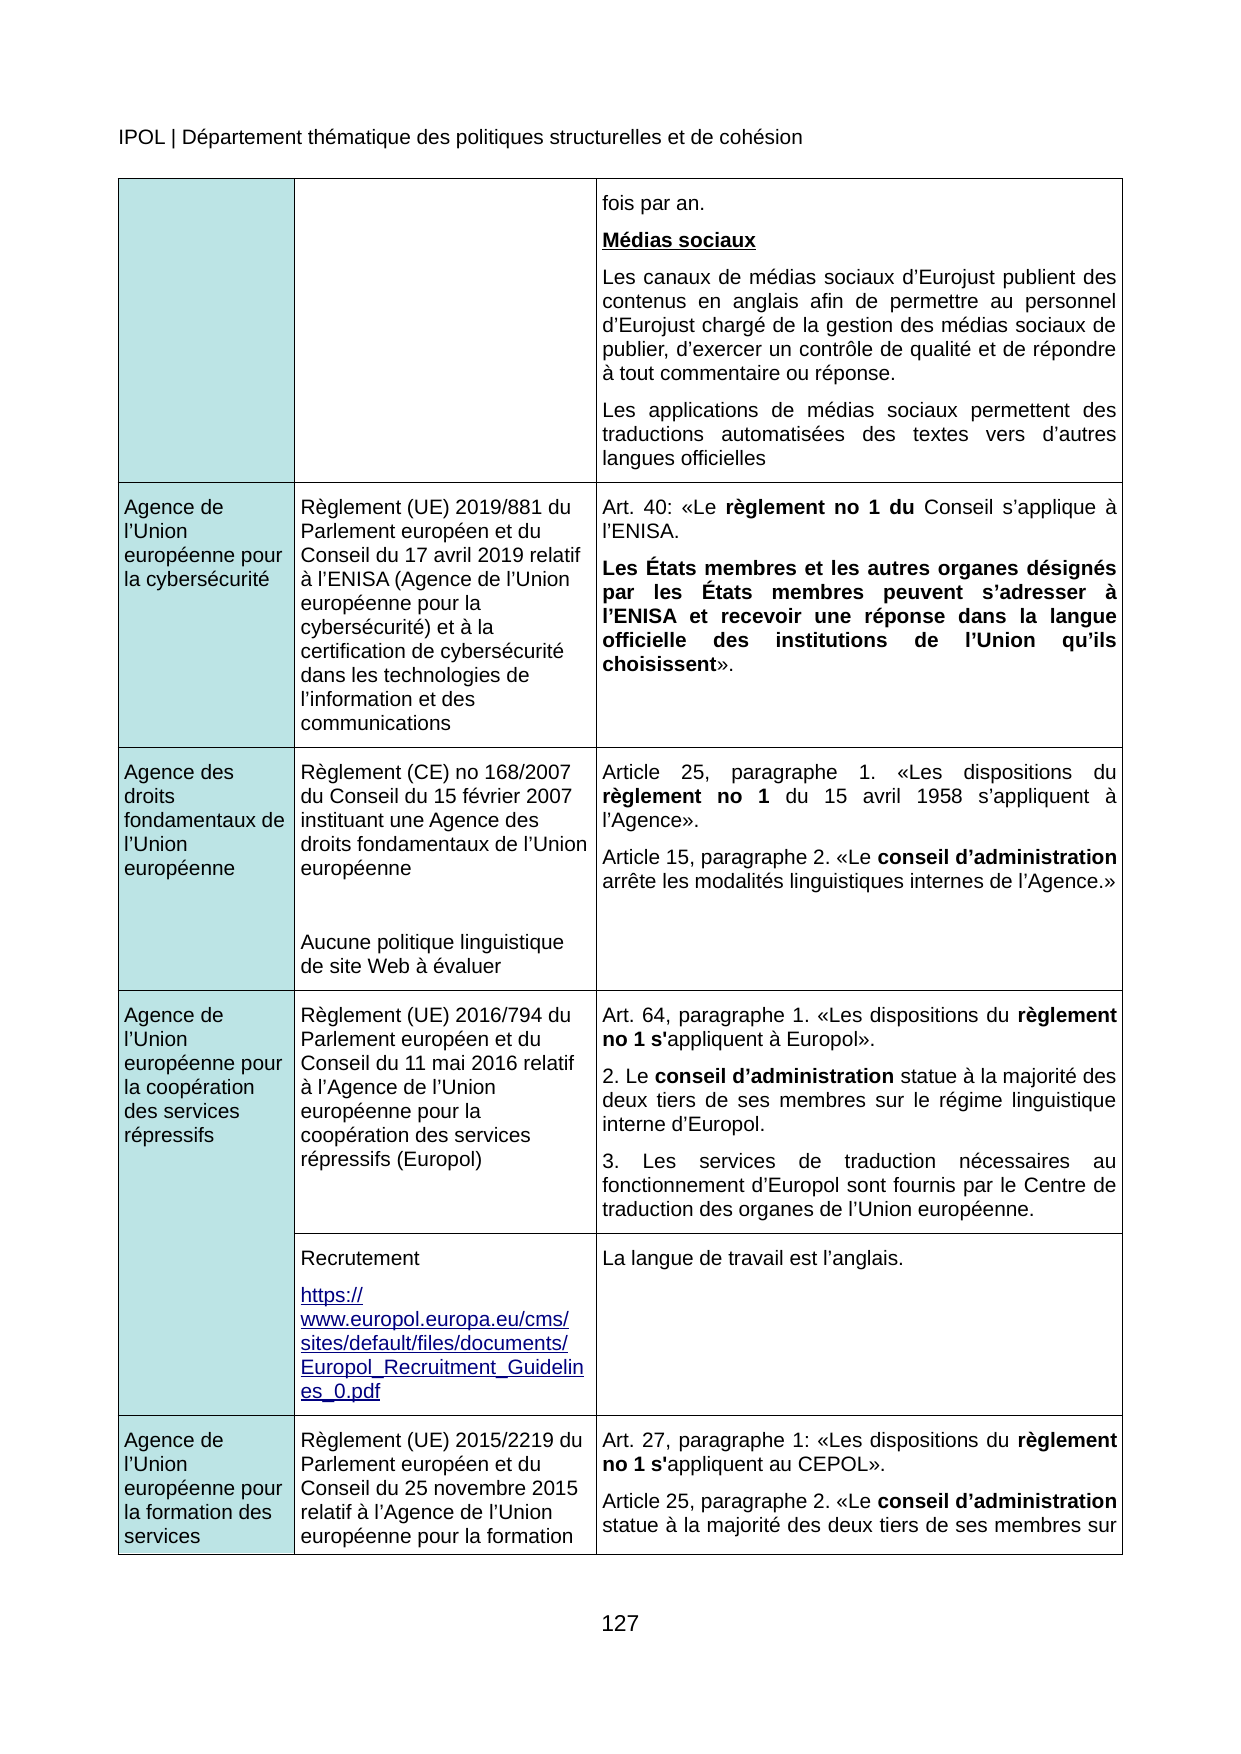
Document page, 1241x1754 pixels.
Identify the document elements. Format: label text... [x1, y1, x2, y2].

table_cell Recrutement https://www.europol.europa.eu/cms/sites/default/files/documents/Europol_Recruitment_Guidelines_0.pdf [295, 1234, 596, 1415]
table_cell Règlement (UE) 2015/2219 du Parlement européen et du Conseil du 25 novembre 2015 relatif à l’Agence de l’Union européenne pour la formation [295, 1416, 596, 1553]
table_cell Agence de l’Union européenne pour la coopération des services répressifs [119, 991, 294, 1415]
table_cell Agence de l’Union européenne pour la formation des services [119, 1416, 294, 1553]
table_cell Article 25, paragraphe 1. «Les dispositions du règlement no 1 du 15 avril 1958 s’appliquent à l’Agence». Article 15, paragraphe 2. «Le conseil d’administration arrête les modalités linguistiques internes de l’Agence.» [597, 748, 1122, 990]
table_cell fois par an. Médias sociaux Les canaux de médias sociaux d’Eurojust publient des contenus en anglais afin de permettre au personnel d’Eurojust chargé de la gestion des médias sociaux de publier, d’exercer un contrôle de qualité et de répondre à tout commentaire ou réponse. Les applications de médias sociaux permettent des traductions automatisées des textes vers d’autres langues officielles [597, 179, 1122, 482]
table_cell Agence des droits fondamentaux de l’Union européenne [119, 748, 294, 990]
table_cell [295, 179, 596, 482]
table_cell La langue de travail est l’anglais. [597, 1234, 1122, 1415]
table_cell Art. 40: «Le règlement no 1 du Conseil s’applique à l’ENISA. Les États membres et les autres organes désignés par les États membres peuvent s’adresser à l’ENISA et recevoir une réponse dans la langue officielle des institutions de l’Union qu’ils choisissent». [597, 483, 1122, 747]
table_cell Agence de l’Union européenne pour la cybersécurité [119, 483, 294, 747]
table_cell Règlement (CE) no 168/2007 du Conseil du 15 février 2007 instituant une Agence des droits fondamentaux de l’Union européenne Aucune politique linguistique de site Web à évaluer [295, 748, 596, 990]
table_cell Art. 27, paragraphe 1: «Les dispositions du règlement no 1 s'appliquent au CEPOL». Article 25, paragraphe 2. «Le conseil d’administration statue à la majorité des deux tiers de ses membres sur [597, 1416, 1122, 1553]
table_cell Art. 64, paragraphe 1. «Les dispositions du règlement no 1 s'appliquent à Europol». 2. Le conseil d’administration statue à la majorité des deux tiers de ses membres sur le régime linguistique interne d’Europol. 3. Les services de traduction nécessaires au fonctionnement d’Europol sont fournis par le Centre de traduction des organes de l’Union européenne. [597, 991, 1122, 1233]
table_cell Règlement (UE) 2019/881 du Parlement européen et du Conseil du 17 avril 2019 relatif à l’ENISA (Agence de l’Union européenne pour la cybersécurité) et à la certification de cybersécurité dans les technologies de l’information et des communications [295, 483, 596, 747]
table_cell [119, 179, 294, 482]
table_cell Règlement (UE) 2016/794 du Parlement européen et du Conseil du 11 mai 2016 relatif à l’Agence de l’Union européenne pour la coopération des services répressifs (Europol) [295, 991, 596, 1233]
